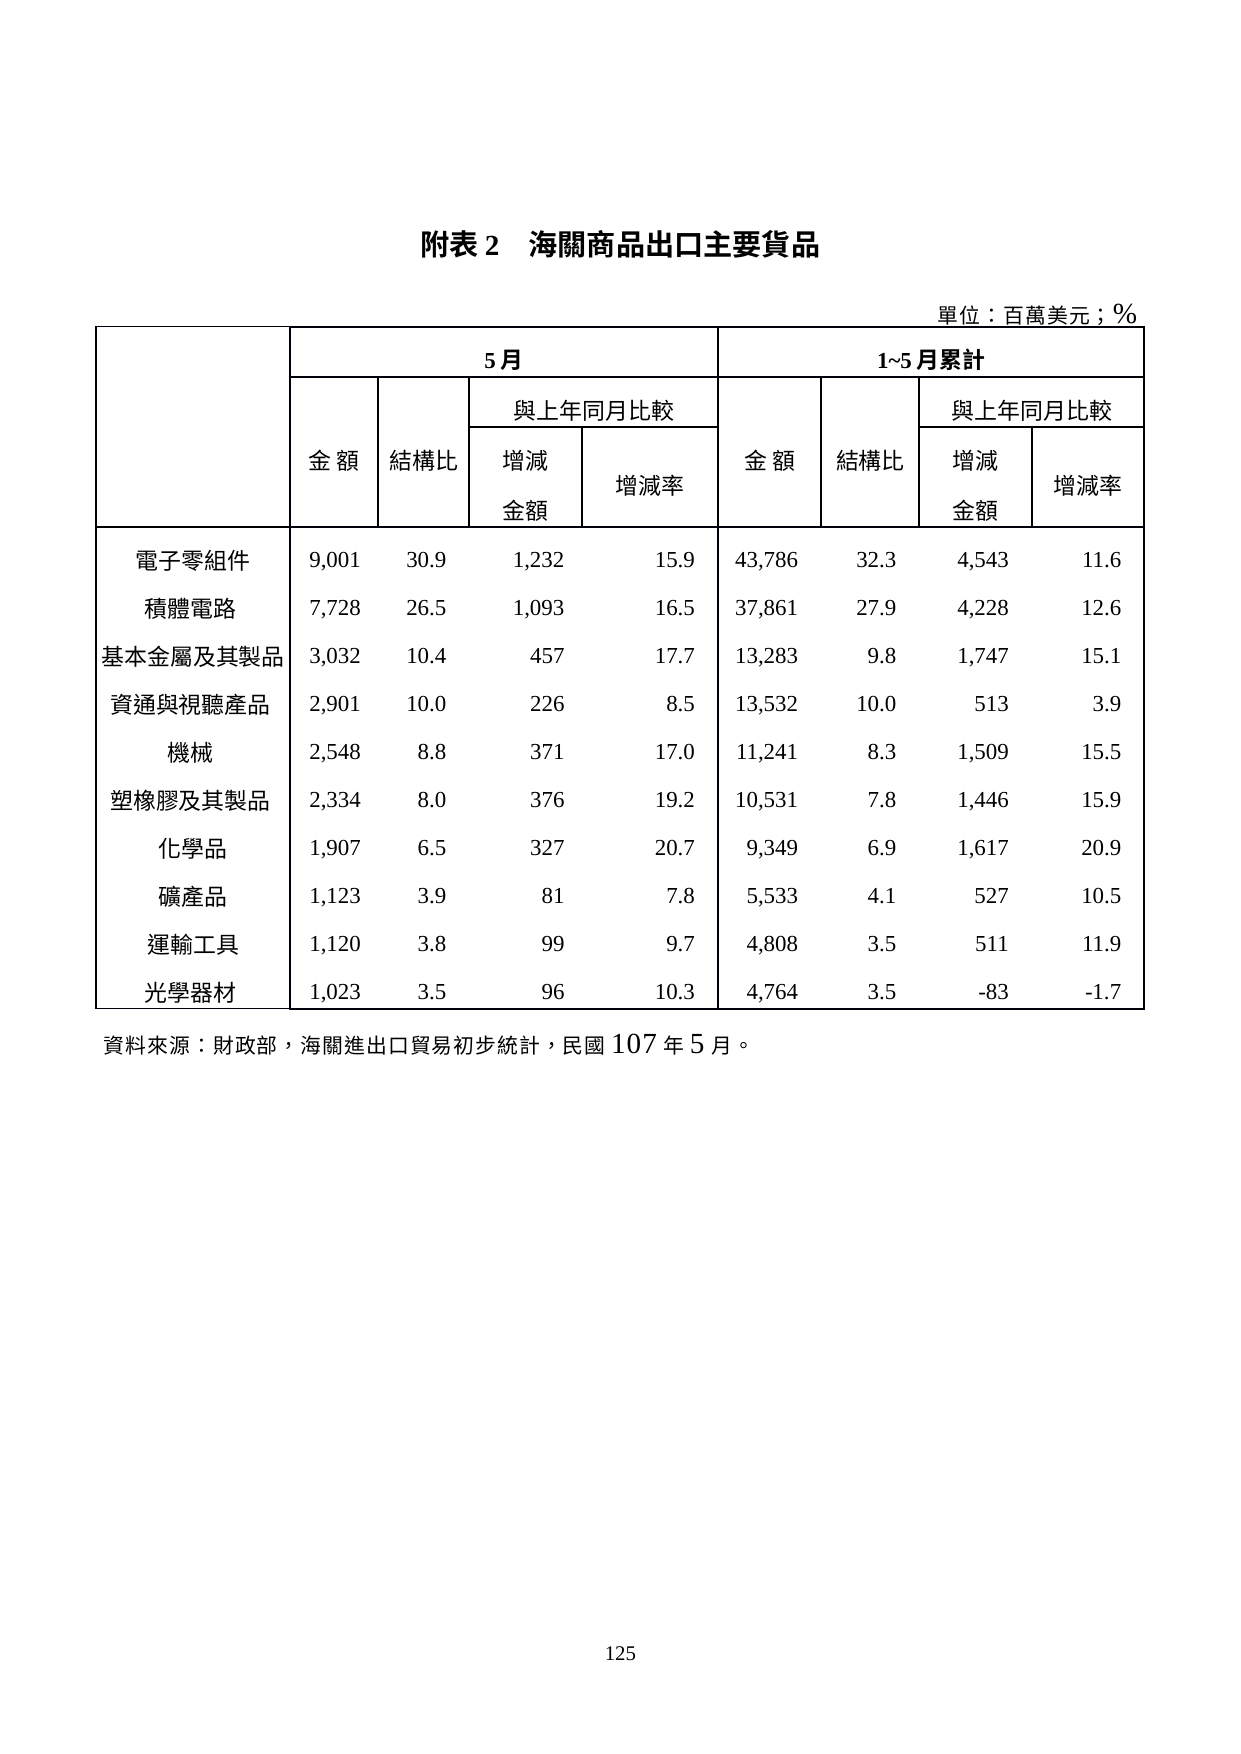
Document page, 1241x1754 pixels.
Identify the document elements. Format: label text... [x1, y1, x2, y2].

table_cell 13,532 [719, 672, 821, 720]
table_cell 10.5 [1032, 864, 1143, 912]
table_cell 327 [469, 816, 582, 864]
table_cell 金額 [470, 476, 581, 526]
table_cell 9,349 [719, 816, 821, 864]
table_cell 增減 [920, 428, 1031, 476]
table_cell 4.1 [821, 864, 919, 912]
table_cell 4,808 [719, 912, 821, 960]
table_cell 與上年同月比較 [470, 378, 717, 426]
table_cell 4,764 [719, 960, 821, 1008]
table_cell 基本金屬及其製品 [97, 624, 289, 672]
table_cell 3,032 [291, 624, 378, 672]
table_cell 26.5 [378, 576, 469, 624]
table_cell 增減率 [1033, 428, 1143, 526]
table_cell 機械 [97, 720, 289, 768]
table_cell -1.7 [1032, 960, 1143, 1008]
table_cell 塑橡膠及其製品 [97, 768, 289, 816]
table_cell 27.9 [821, 576, 919, 624]
table_cell 1,120 [291, 912, 378, 960]
table_cell 3.5 [378, 960, 469, 1008]
table_cell 電子零組件 [97, 528, 289, 576]
table_cell 30.9 [378, 528, 469, 576]
table_cell 376 [469, 768, 582, 816]
table_cell 15.5 [1032, 720, 1143, 768]
table_cell 226 [469, 672, 582, 720]
table_cell 10.4 [378, 624, 469, 672]
table_cell 結構比 [379, 378, 468, 526]
table_cell 1,232 [469, 528, 582, 576]
table_cell 1,023 [291, 960, 378, 1008]
table_cell 化學品 [97, 816, 289, 864]
table_cell 3.5 [821, 960, 919, 1008]
table_cell 1,617 [919, 816, 1032, 864]
table_cell 結構比 [822, 378, 918, 526]
text 資料來源：財政部，海關進出口貿易初步統計，民國107年5月。 [103, 1016, 1063, 1055]
table_cell 12.6 [1032, 576, 1143, 624]
table_cell 32.3 [821, 528, 919, 576]
table_header 5月 [291, 328, 717, 376]
table_cell 10.0 [378, 672, 469, 720]
table_cell -83 [919, 960, 1032, 1008]
table_cell 4,228 [919, 576, 1032, 624]
table_cell 2,901 [291, 672, 378, 720]
table_cell 4,543 [919, 528, 1032, 576]
table_cell 17.7 [582, 624, 717, 672]
table_cell 1,123 [291, 864, 378, 912]
table_cell 10,531 [719, 768, 821, 816]
table_cell 16.5 [582, 576, 717, 624]
table_cell 8.8 [378, 720, 469, 768]
table_cell 11.9 [1032, 912, 1143, 960]
table_cell 1,509 [919, 720, 1032, 768]
table_cell 運輸工具 [97, 912, 289, 960]
table_cell 11,241 [719, 720, 821, 768]
table_cell 13,283 [719, 624, 821, 672]
table_header 1~5月累計 [719, 328, 1143, 376]
table_cell 371 [469, 720, 582, 768]
table_cell 2,334 [291, 768, 378, 816]
text 單位：百萬美元；% [176, 286, 1137, 326]
table_cell 光學器材 [97, 960, 289, 1008]
table_cell 金 額 [291, 378, 377, 526]
table_cell 增減率 [583, 428, 717, 526]
table_cell 11.6 [1032, 528, 1143, 576]
table_cell 43,786 [719, 528, 821, 576]
table_cell 17.0 [582, 720, 717, 768]
table_cell 511 [919, 912, 1032, 960]
table_cell 6.5 [378, 816, 469, 864]
table_cell 8.0 [378, 768, 469, 816]
table_cell 9,001 [291, 528, 378, 576]
table_cell 513 [919, 672, 1032, 720]
table_cell 8.3 [821, 720, 919, 768]
table_cell 7,728 [291, 576, 378, 624]
table_cell 7.8 [582, 864, 717, 912]
text 附表2 海關商品出口主要貨品 [177, 212, 1063, 266]
table_cell 3.5 [821, 912, 919, 960]
table_cell 9.8 [821, 624, 919, 672]
table_cell 15.1 [1032, 624, 1143, 672]
table_cell 10.3 [582, 960, 717, 1008]
table_cell 10.0 [821, 672, 919, 720]
table_cell 5,533 [719, 864, 821, 912]
table_cell 1,907 [291, 816, 378, 864]
table_cell 8.5 [582, 672, 717, 720]
table_cell 81 [469, 864, 582, 912]
table_cell 20.7 [582, 816, 717, 864]
table_cell 99 [469, 912, 582, 960]
table_cell 增減 [470, 428, 581, 476]
table_cell 金額 [920, 476, 1031, 526]
table_cell 積體電路 [97, 576, 289, 624]
table_cell 6.9 [821, 816, 919, 864]
table_cell 20.9 [1032, 816, 1143, 864]
table_cell 15.9 [1032, 768, 1143, 816]
table_cell 7.8 [821, 768, 919, 816]
table_cell 19.2 [582, 768, 717, 816]
table_cell 3.9 [378, 864, 469, 912]
table_cell 1,747 [919, 624, 1032, 672]
table_cell 1,446 [919, 768, 1032, 816]
table_cell 9.7 [582, 912, 717, 960]
table_cell 527 [919, 864, 1032, 912]
table_header [97, 327, 289, 526]
table_cell 與上年同月比較 [920, 378, 1143, 426]
table_cell 1,093 [469, 576, 582, 624]
table_cell 金 額 [719, 378, 820, 526]
table_cell 15.9 [582, 528, 717, 576]
table_cell 37,861 [719, 576, 821, 624]
table_cell 資通與視聽產品 [97, 672, 289, 720]
table_cell 457 [469, 624, 582, 672]
table_cell 2,548 [291, 720, 378, 768]
table_cell 96 [469, 960, 582, 1008]
table_cell 3.8 [378, 912, 469, 960]
table_cell 礦產品 [97, 864, 289, 912]
table_cell 3.9 [1032, 672, 1143, 720]
